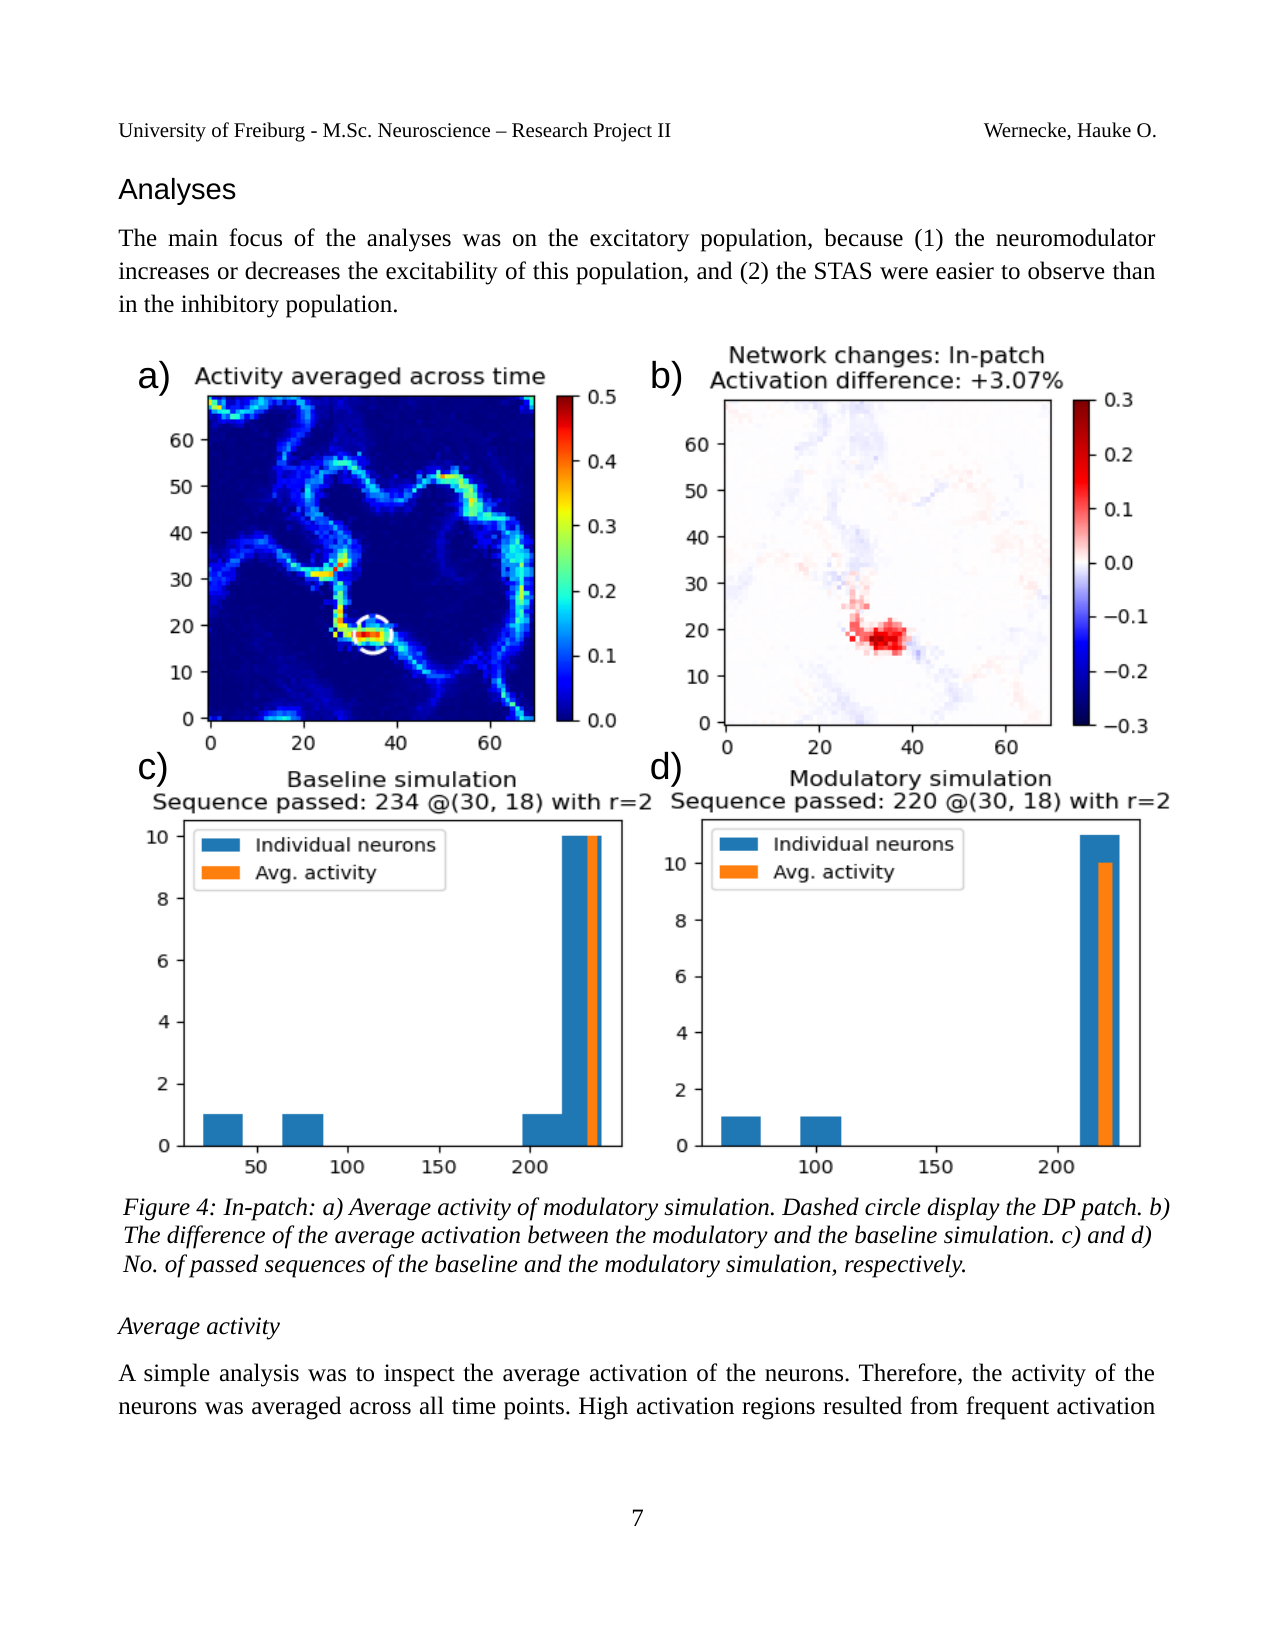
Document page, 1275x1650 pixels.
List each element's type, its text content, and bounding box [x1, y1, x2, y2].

picture [141, 770, 1173, 1192]
picture [138, 345, 1150, 767]
picture [654, 761, 664, 767]
text Figure 4: In-patch: a) Average activity of modulatory simulation. Dashed circle display the DP patch. b) The difference of the average activation between the modulatory and the baseline simulation. c) and d) No. of passed sequences of the baseline and the modulatory simulation, respectively. [123, 358, 1173, 1307]
text A simple analysis was to inspect the average activation of the neurons. Therefore, the activity of the neurons was averaged across all time points. High activation regions resulted from frequent activation [118, 1358, 1157, 1420]
picture [654, 770, 664, 777]
text Average activity [118, 336, 1173, 1339]
text The main focus of the analyses was on the excitatory population, because (1) the neuromodulator increases or decreases the excitability of this population, and (2) the STAS were easier to observe than in the inhibitory population. [118, 223, 1157, 317]
subtitle Analyses [118, 172, 1157, 205]
